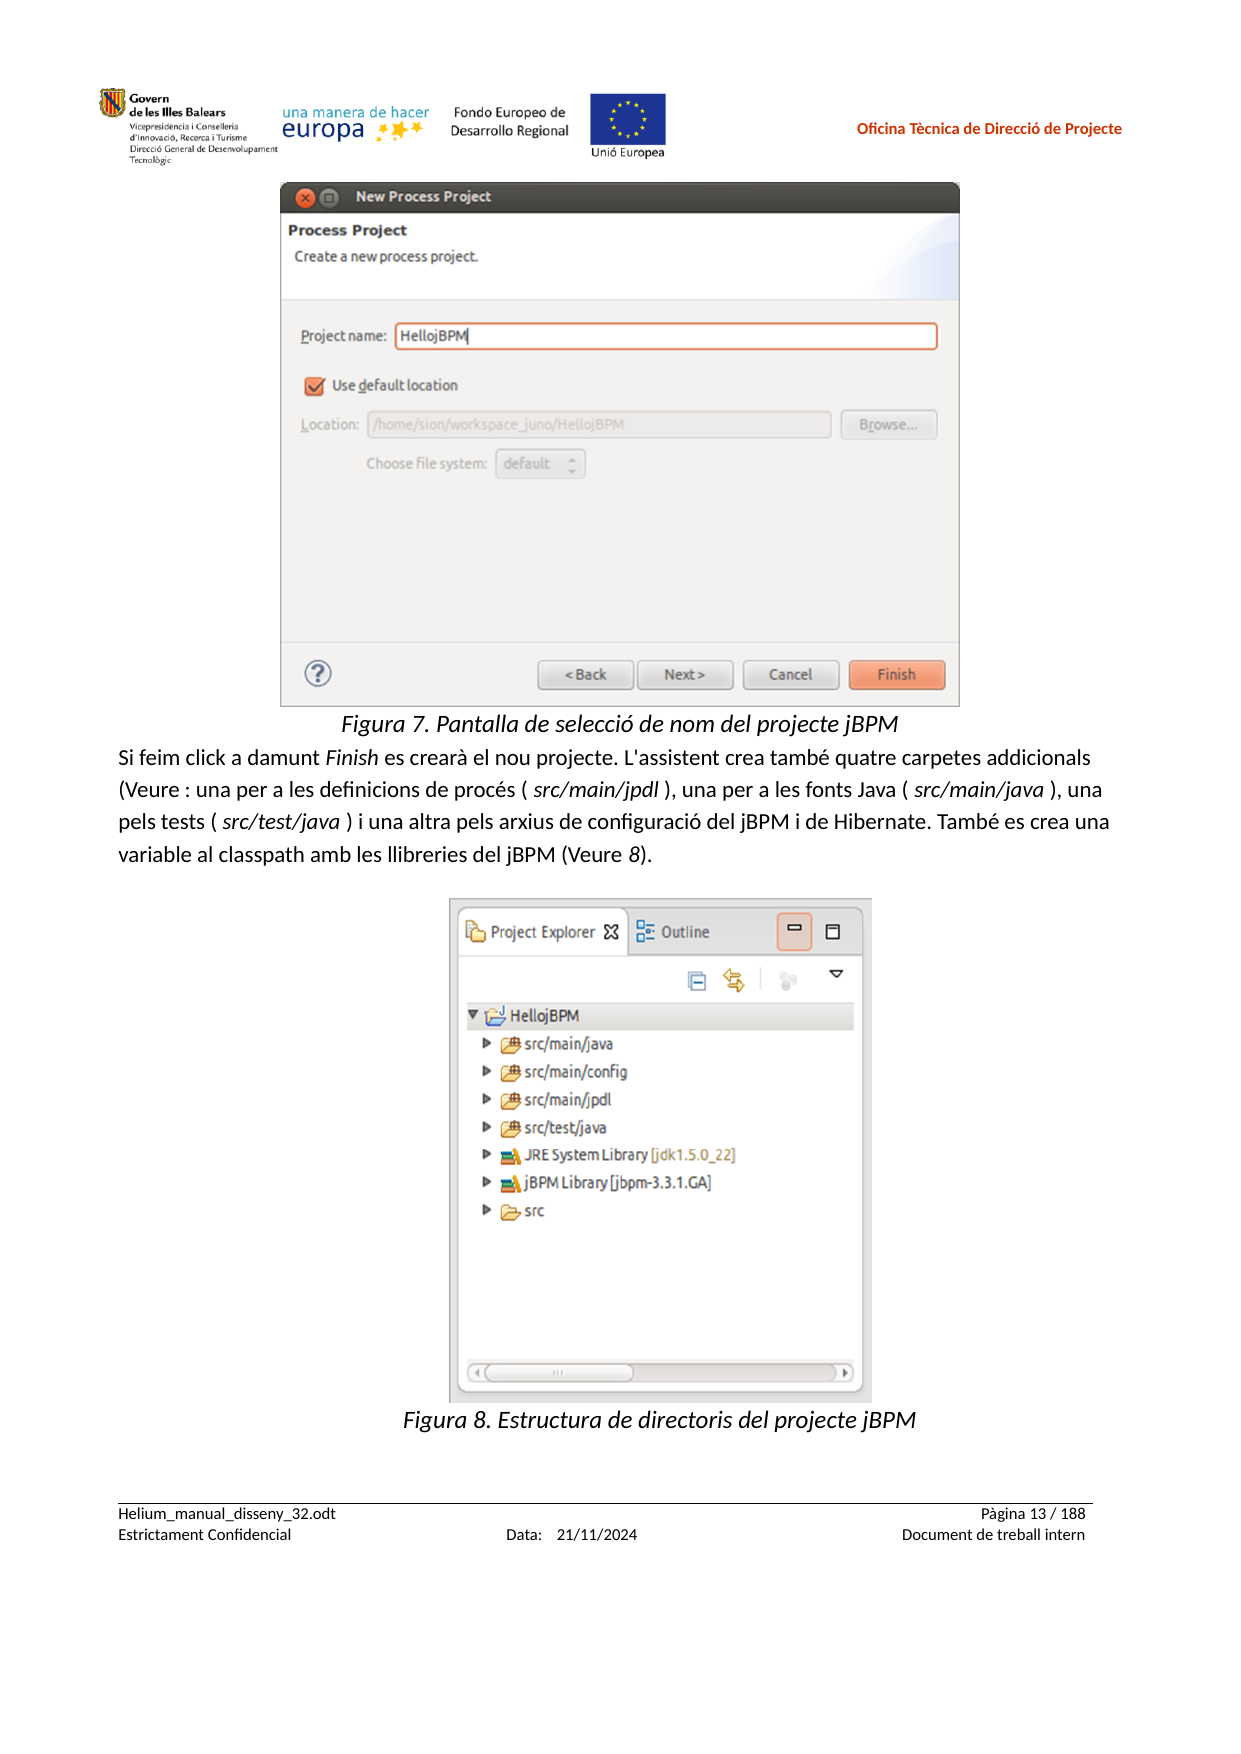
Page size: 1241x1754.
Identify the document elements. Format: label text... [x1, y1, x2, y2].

text Figura 8. Estructura de directoris del projecte jBPM [364, 1402, 955, 1434]
picture [99, 87, 668, 166]
text Si feim click a damunt Finish es crearà el nou projecte. L'assistent crea també quatre carpetes addicionals (Veure : una per a les definicions de procés ( src/main/jpdl ), una per a les fonts Java ( src/main/java ), una pels tests ( src/test/java ) i una altra pels arxius de configuració del jBPM i de Hibernate. També es crea una variable al classpath amb les llibreries del jBPM (Veure 8). [118, 706, 1122, 868]
text Figura 7. Pantalla de selecció de nom del projecte jBPM [279, 709, 962, 739]
picture [278, 180, 962, 709]
picture [447, 896, 873, 1404]
